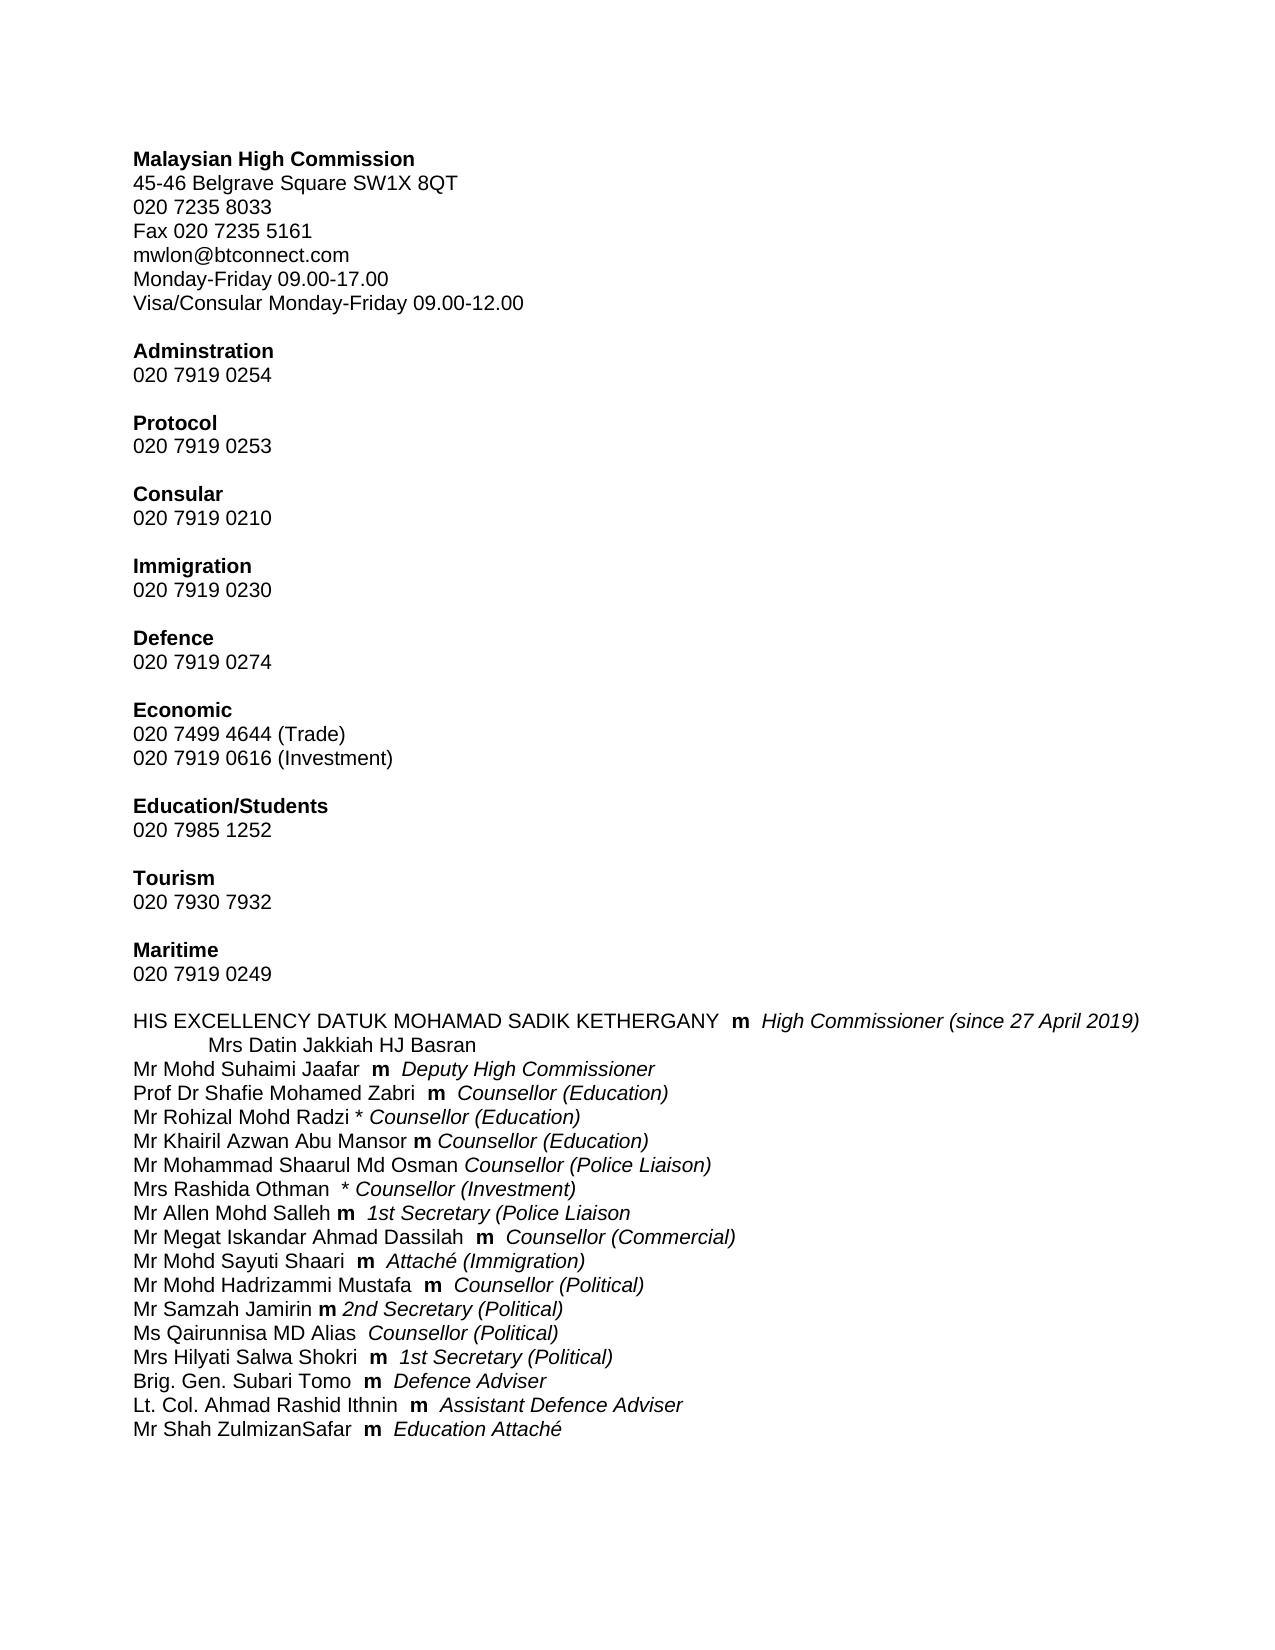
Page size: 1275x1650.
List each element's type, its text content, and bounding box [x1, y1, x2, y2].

text Ms Qairunnisa MD Alias Counsellor (Political) [133, 1321, 1181, 1345]
text 020 7919 0616 (Investment) [133, 746, 1181, 770]
text Consular [133, 482, 1181, 506]
text Mr Samzah Jamirin m 2nd Secretary (Political) [133, 1297, 1181, 1321]
text 020 7919 0249 [133, 961, 1181, 985]
text Fax 020 7235 5161 [133, 219, 1181, 243]
text Mrs Datin Jakkiah HJ Basran [133, 1033, 1181, 1057]
text 020 7919 0230 [133, 578, 1181, 602]
text Malaysian High Commission [133, 147, 1181, 171]
text Immigration [133, 554, 1181, 578]
text Adminstration [133, 338, 1181, 362]
text Mr Khairil Azwan Abu Mansor m Counsellor (Education) [133, 1129, 1181, 1153]
text Brig. Gen. Subari Tomo m Defence Adviser [133, 1369, 1181, 1393]
text 020 7499 4644 (Trade) [133, 722, 1181, 746]
text Mr Allen Mohd Salleh m 1st Secretary (Police Liaison [133, 1201, 1181, 1225]
text Education/Students [133, 794, 1181, 818]
text HIS EXCELLENCY DATUK MOHAMAD SADIK KETHERGANY m High Commissioner (since 27 April 2019) [133, 1009, 1181, 1033]
text Mr Mohd Suhaimi Jaafar m Deputy High Commissioner [133, 1057, 1181, 1081]
text Visa/Consular Monday-Friday 09.00-12.00 [133, 291, 1181, 314]
text 020 7985 1252 [133, 818, 1181, 842]
text Mrs Rashida Othman * Counsellor (Investment) [133, 1177, 1181, 1201]
text Mr Mohammad Shaarul Md Osman Counsellor (Police Liaison) [133, 1153, 1181, 1177]
text Maritime [133, 937, 1181, 961]
text Economic [133, 698, 1181, 722]
text Monday-Friday 09.00-17.00 [133, 267, 1181, 291]
text Lt. Col. Ahmad Rashid Ithnin m Assistant Defence Adviser [133, 1393, 1181, 1417]
text 020 7235 8033 [133, 195, 1181, 219]
text 020 7919 0210 [133, 506, 1181, 530]
text Mr Rohizal Mohd Radzi * Counsellor (Education) [133, 1105, 1181, 1129]
text Mr Mohd Sayuti Shaari m Attaché (Immigration) [133, 1249, 1181, 1273]
text Protocol [133, 410, 1181, 434]
text Mr Shah ZulmizanSafar m Education Attaché [133, 1417, 1181, 1441]
text 020 7919 0254 [133, 362, 1181, 386]
text Mr Megat Iskandar Ahmad Dassilah m Counsellor (Commercial) [133, 1225, 1181, 1249]
text 45-46 Belgrave Square SW1X 8QT [133, 171, 1181, 195]
text 020 7919 0253 [133, 434, 1181, 458]
text Defence [133, 626, 1181, 650]
text Prof Dr Shafie Mohamed Zabri m Counsellor (Education) [133, 1081, 1181, 1105]
text mwlon@btconnect.com [133, 243, 1181, 267]
text Mrs Hilyati Salwa Shokri m 1st Secretary (Political) [133, 1345, 1181, 1369]
text 020 7930 7932 [133, 889, 1181, 913]
text Mr Mohd Hadrizammi Mustafa m Counsellor (Political) [133, 1273, 1181, 1297]
text Tourism [133, 866, 1181, 889]
text 020 7919 0274 [133, 650, 1181, 674]
